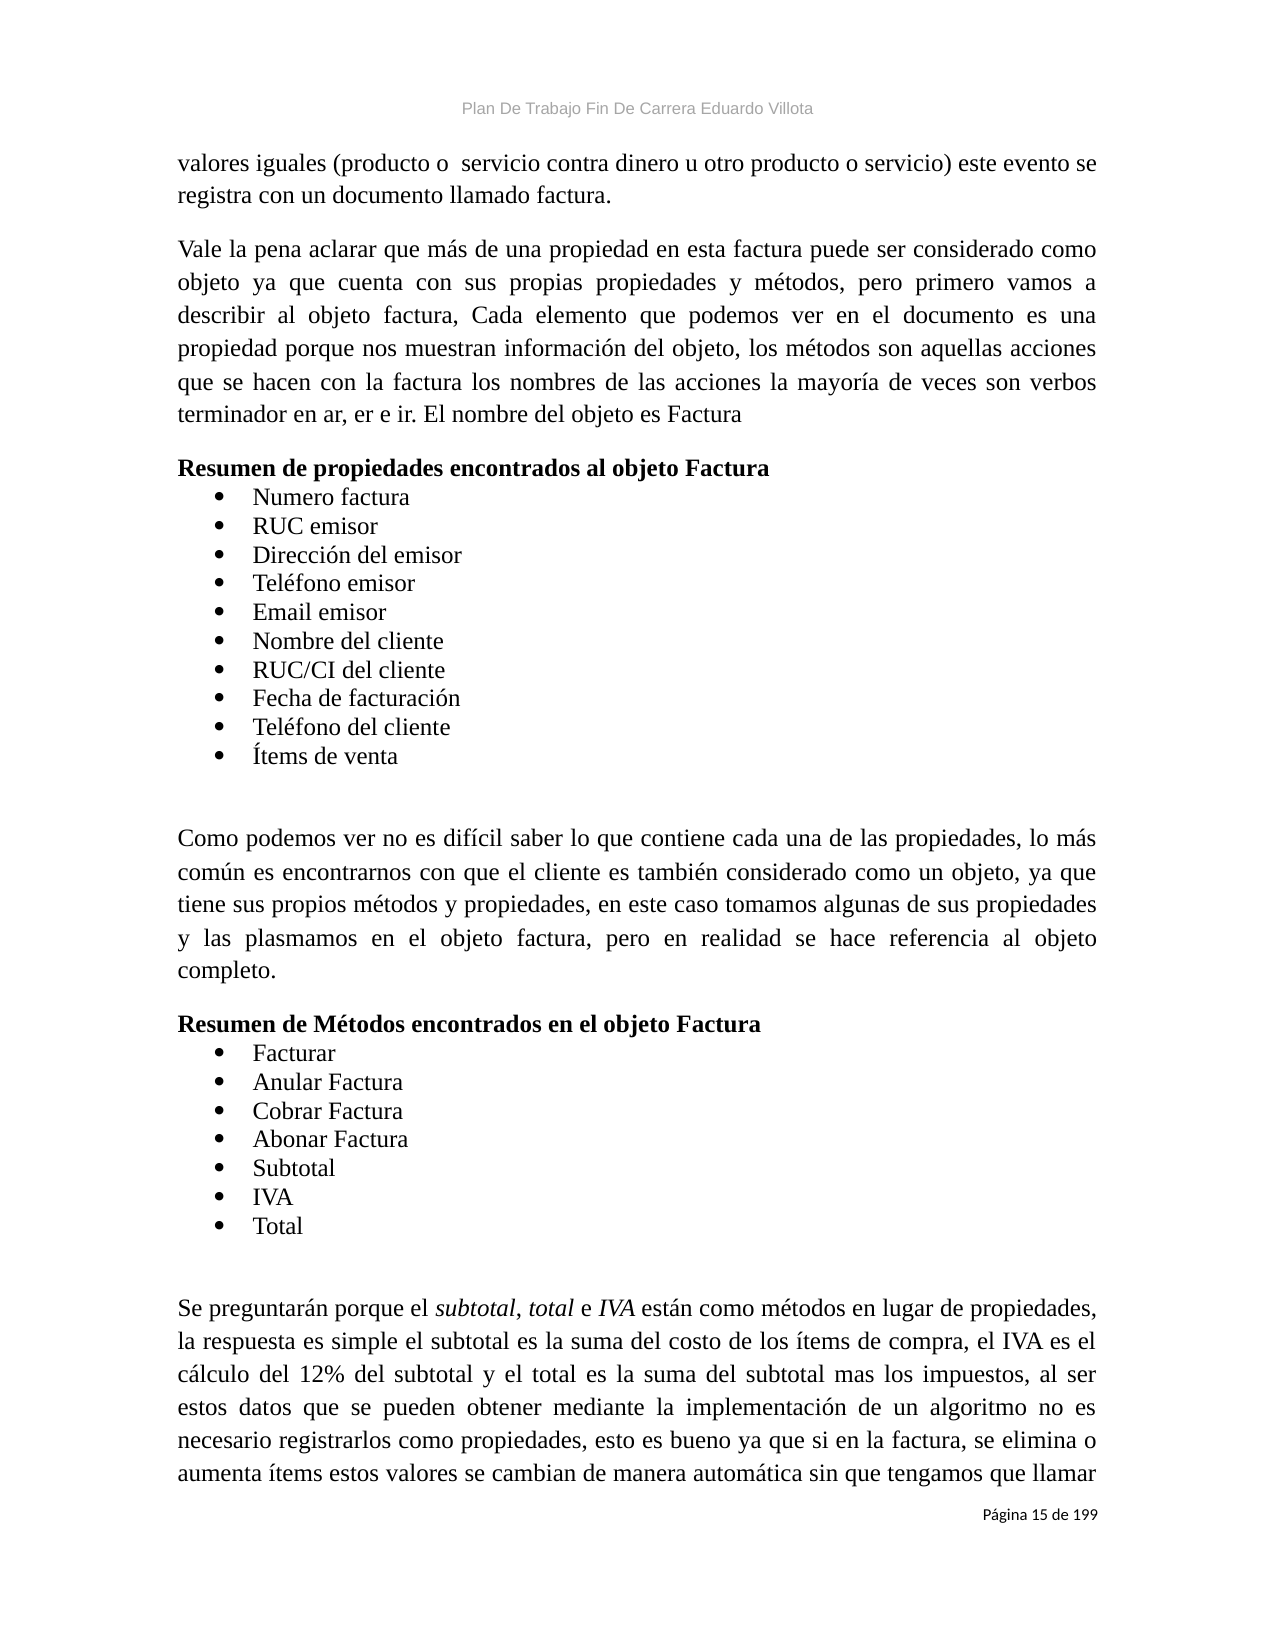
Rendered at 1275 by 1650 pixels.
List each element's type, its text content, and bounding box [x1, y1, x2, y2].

list Nombre del cliente [215, 626, 1098, 655]
list Abonar Factura [215, 1124, 1098, 1153]
list Numero factura [215, 482, 1098, 511]
list Fecha de facturación [215, 683, 1098, 712]
list Facturar [215, 1038, 1098, 1067]
list Subtotal [215, 1153, 1098, 1182]
list Ítems de venta [215, 741, 1098, 770]
list RUC/CI del cliente [215, 655, 1098, 683]
text Como podemos ver no es difícil saber lo que contiene cada una de las propiedades, lo más común es encontrarnos con que el cliente es también considerado como un objeto, ya que tiene sus propios métodos y propiedades, en este caso tomamos algunas de sus propiedades y las plasmamos en el objeto factura, pero en realidad se hace referencia al objeto completo. [177, 823, 1098, 984]
list Dirección del emisor [215, 540, 1098, 568]
list Anular Factura [215, 1067, 1098, 1096]
list IVA [215, 1182, 1098, 1211]
text Resumen de Métodos encontrados en el objeto Factura [177, 1009, 1098, 1038]
text Resumen de propiedades encontrados al objeto Factura [177, 453, 1098, 482]
list Teléfono emisor [215, 568, 1098, 597]
list Email emisor [215, 597, 1098, 626]
text Se preguntarán porque el subtotal, total e IVA están como métodos en lugar de propiedades, la respuesta es simple el subtotal es la suma del costo de los ítems de compra, el IVA es el cálculo del 12% del subtotal y el total es la suma del subtotal mas los impuestos, al ser estos datos que se pueden obtener mediante la implementación de un algoritmo no es necesario registrarlos como propiedades, esto es bueno ya que si en la factura, se elimina o aumenta ítems estos valores se cambian de manera automática sin que tengamos que llamar [177, 1293, 1098, 1487]
list Cobrar Factura [215, 1096, 1098, 1124]
list Total [215, 1211, 1098, 1239]
text Vale la pena aclarar que más de una propiedad en esta factura puede ser considerado como objeto ya que cuenta con sus propias propiedades y métodos, pero primero vamos a describir al objeto factura, Cada elemento que podemos ver en el documento es una propiedad porque nos muestran información del objeto, los métodos son aquellas acciones que se hacen con la factura los nombres de las acciones la mayoría de veces son verbos terminador en ar, er e ir. El nombre del objeto es Factura [177, 234, 1098, 428]
text valores iguales (producto o servicio contra dinero u otro producto o servicio) este evento se registra con un documento llamado factura. [177, 148, 1098, 209]
list Teléfono del cliente [215, 712, 1098, 741]
list RUC emisor [215, 511, 1098, 540]
